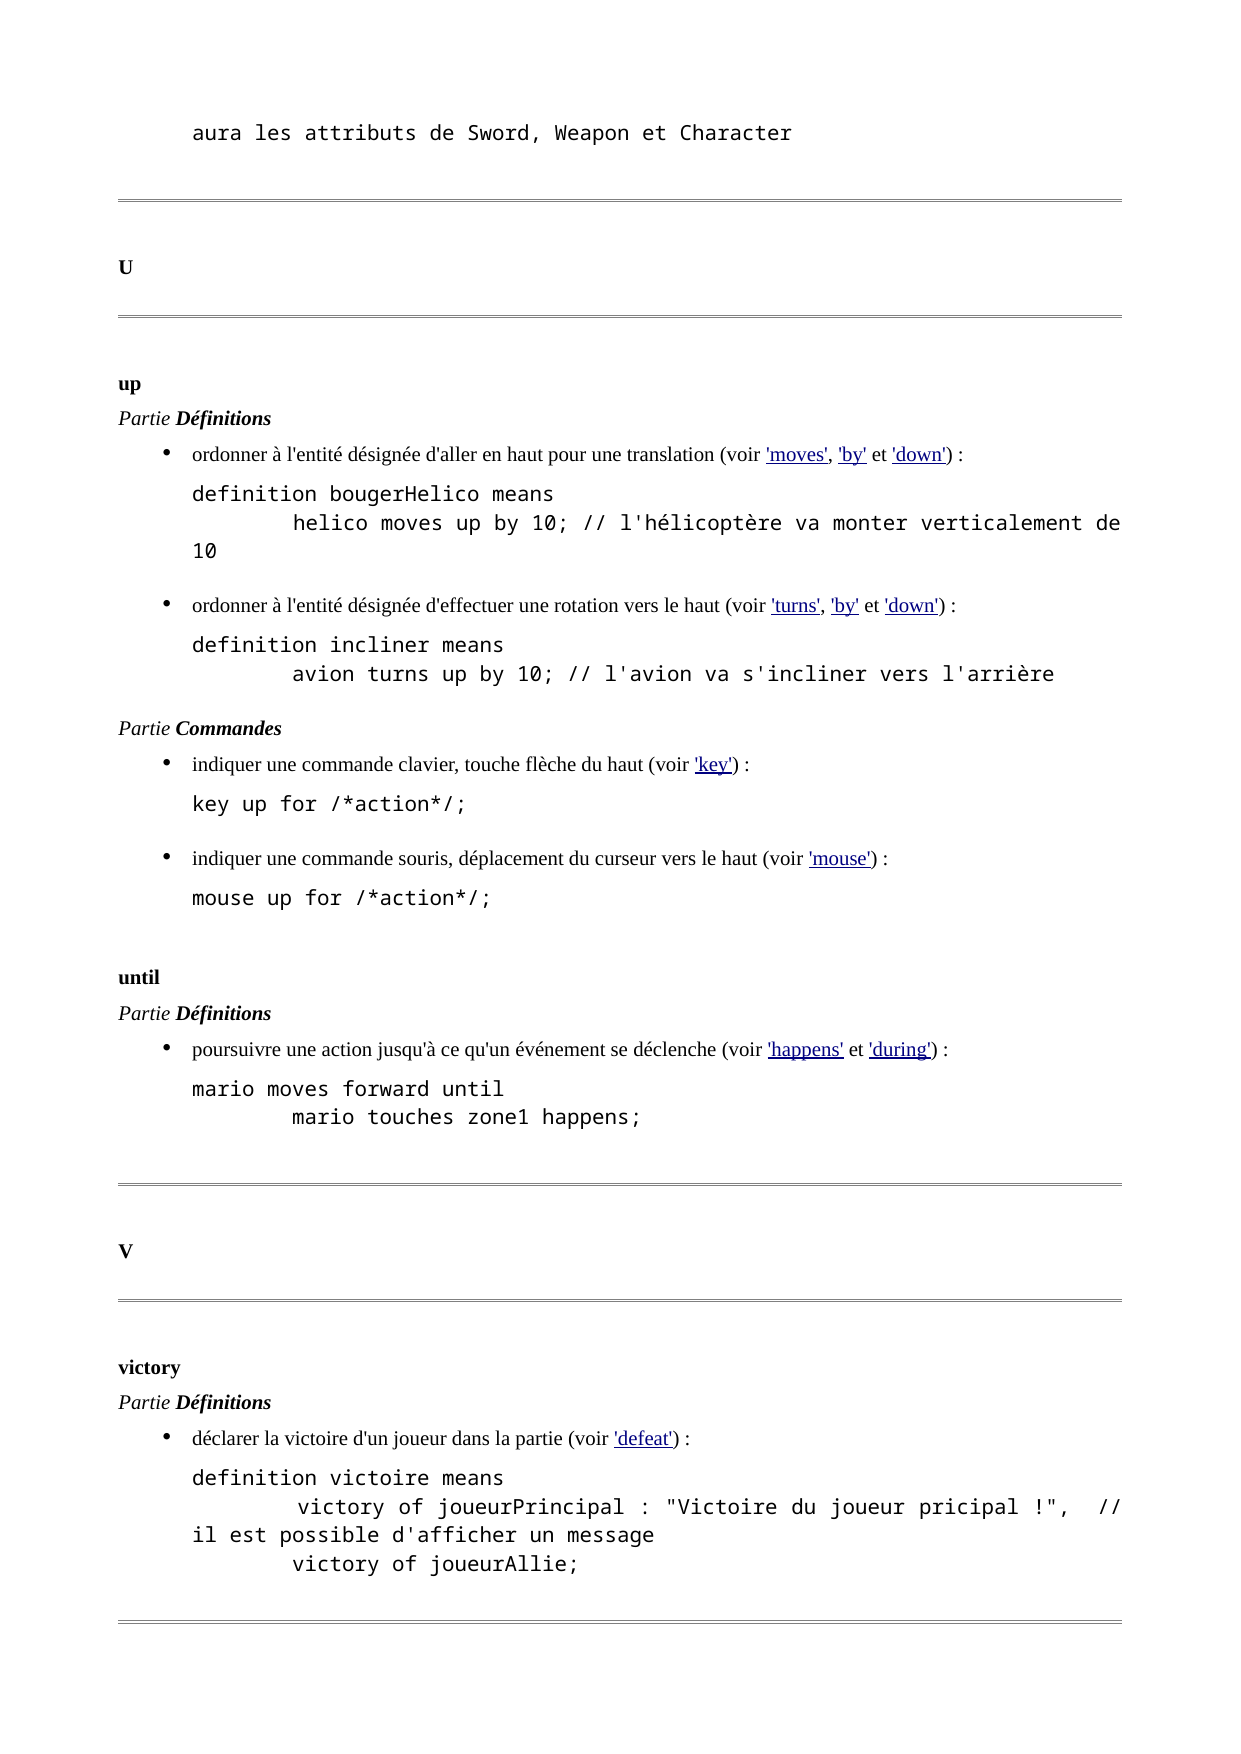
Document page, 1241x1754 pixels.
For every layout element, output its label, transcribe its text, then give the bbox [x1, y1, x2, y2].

subtitle until [118, 966, 1122, 989]
list indiquer une commande clavier, touche flèche du haut (voir 'key') : [162, 752, 1122, 776]
list definition victoire means [162, 1463, 1122, 1492]
text Partie Définitions [118, 1002, 1122, 1025]
list ordonner à l'entité désignée d'effectuer une rotation vers le haut (voir 'turns', 'by' et 'down') : [162, 594, 1122, 618]
text Partie Commandes [118, 717, 1122, 740]
subtitle up [118, 371, 1122, 394]
list mario touches zone1 happens; [162, 1102, 1122, 1131]
list key up for /*action*/; [162, 789, 1122, 817]
list déclarer la victoire d'un joueur dans la partie (voir 'defeat') : [162, 1427, 1122, 1451]
subtitle U [118, 256, 1122, 279]
list mario moves forward until [162, 1074, 1122, 1102]
subtitle V [118, 1240, 1122, 1263]
list helico moves up by 10; // l'hélicoptère va monter verticalement de 10 [162, 508, 1122, 564]
list definition incliner means [162, 630, 1122, 659]
list poursuivre une action jusqu'à ce qu'un événement se déclenche (voir 'happens' et 'during') : [162, 1037, 1122, 1061]
list mouse up for /*action*/; [162, 883, 1122, 912]
list indiquer une commande souris, déplacement du curseur vers le haut (voir 'mouse') : [162, 847, 1122, 871]
text Partie Définitions [118, 407, 1122, 430]
subtitle victory [118, 1356, 1122, 1379]
list victory of joueurAllie; [162, 1549, 1122, 1577]
list victory of joueurPrincipal : "Victoire du joueur pricipal !", // il est possible d'afficher un message [162, 1492, 1122, 1549]
list aura les attributs de Sword, Weapon et Character [162, 118, 1122, 147]
list definition bougerHelico means [162, 479, 1122, 508]
list ordonner à l'entité désignée d'aller en haut pour une translation (voir 'moves', 'by' et 'down') : [162, 443, 1122, 467]
list avion turns up by 10; // l'avion va s'incliner vers l'arrière [162, 659, 1122, 687]
text Partie Définitions [118, 1391, 1122, 1414]
